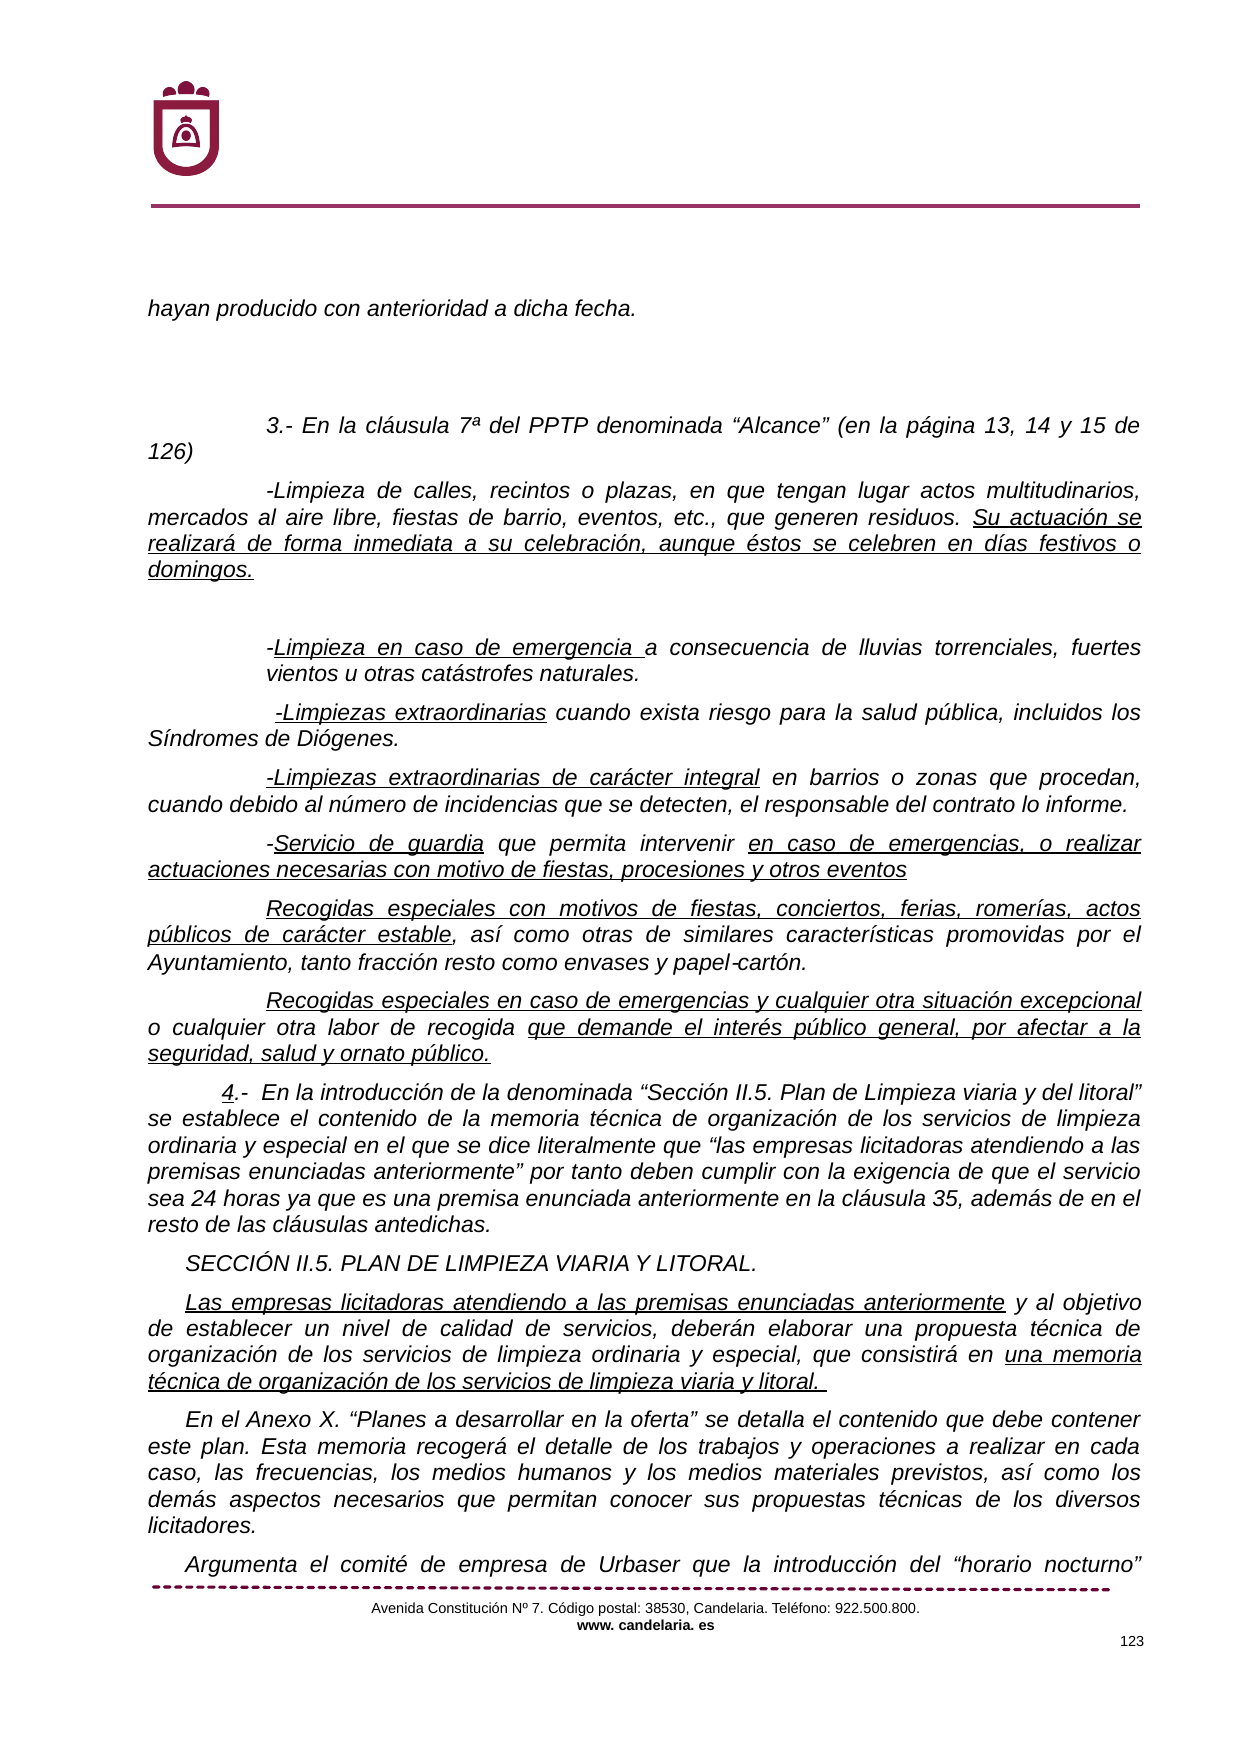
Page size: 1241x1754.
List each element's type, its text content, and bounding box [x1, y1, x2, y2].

text -Limpiezas extraordinarias cuando exista riesgo para la salud pública, incluidos los Síndromes de Diógenes. [148, 699, 1144, 752]
text Recogidas especiales con motivos de fiestas, conciertos, ferias, romerías, actos públicos de carácter estable, así como otras de similares características promovidas por el Ayuntamiento, tanto fracción resto como envases y papel‐cartón. [148, 895, 1144, 975]
text Recogidas especiales en caso de emergencias y cualquier otra situación excepcional o cualquier otra labor de recogida que demande el interés público general, por afectar a la seguridad, salud y ornato público. [148, 987, 1144, 1067]
text 3.- En la cláusula 7ª del PPTP denominada “Alcance” (en la página 13, 14 y 15 de 126) [148, 412, 1144, 464]
text -Limpiezas extraordinarias de carácter integral en barrios o zonas que procedan, cuando debido al número de incidencias que se detecten, el responsable del contrato lo informe. [148, 764, 1144, 817]
text 4.- En la introducción de la denominada “Sección II.5. Plan de Limpieza viaria y del litoral” se establece el contenido de la memoria técnica de organización de los servicios de limpieza ordinaria y especial en el que se dice literalmente que “las empresas licitadoras atendiendo a las premisas enunciadas anteriormente” por tanto deben cumplir con la exigencia de que el servicio sea 24 horas ya que es una premisa enunciada anteriormente en la cláusula 35, además de en el resto de las cláusulas antedichas. [148, 1079, 1144, 1237]
text -Limpieza en caso de emergencia a consecuencia de lluvias torrenciales, fuertes vientos u otras catástrofes naturales. [266, 634, 1144, 687]
text Las empresas licitadoras atendiendo a las premisas enunciadas anteriormente y al objetivo de establecer un nivel de calidad de servicios, deberán elaborar una propuesta técnica de organización de los servicios de limpieza ordinaria y especial, que consistirá en una memoria técnica de organización de los servicios de limpieza viaria y litoral. [148, 1288, 1144, 1394]
text hayan producido con anterioridad a dicha fecha. [148, 295, 1144, 322]
text -Limpieza de calles, recintos o plazas, en que tengan lugar actos multitudinarios, mercados al aire libre, fiestas de barrio, eventos, etc., que generen residuos. Su actuación se realizará de forma inmediata a su celebración, aunque éstos se celebren en días festivos o domingos. [148, 477, 1144, 582]
text SECCIÓN II.5. PLAN DE LIMPIEZA VIARIA Y LITORAL. [148, 1250, 1144, 1276]
text Argumenta el comité de empresa de Urbaser que la introducción del “horario nocturno” [148, 1551, 1144, 1577]
text En el Anexo X. “Planes a desarrollar en la oferta” se detalla el contenido que debe contener este plan. Esta memoria recogerá el detalle de los trabajos y operaciones a realizar en cada caso, las frecuencias, los medios humanos y los medios materiales previstos, así como los demás aspectos necesarios que permitan conocer sus propuestas técnicas de los diversos licitadores. [148, 1406, 1144, 1538]
text -Servicio de guardia que permita intervenir en caso de emergencias, o realizar actuaciones necesarias con motivo de fiestas, procesiones y otros eventos [148, 829, 1144, 882]
